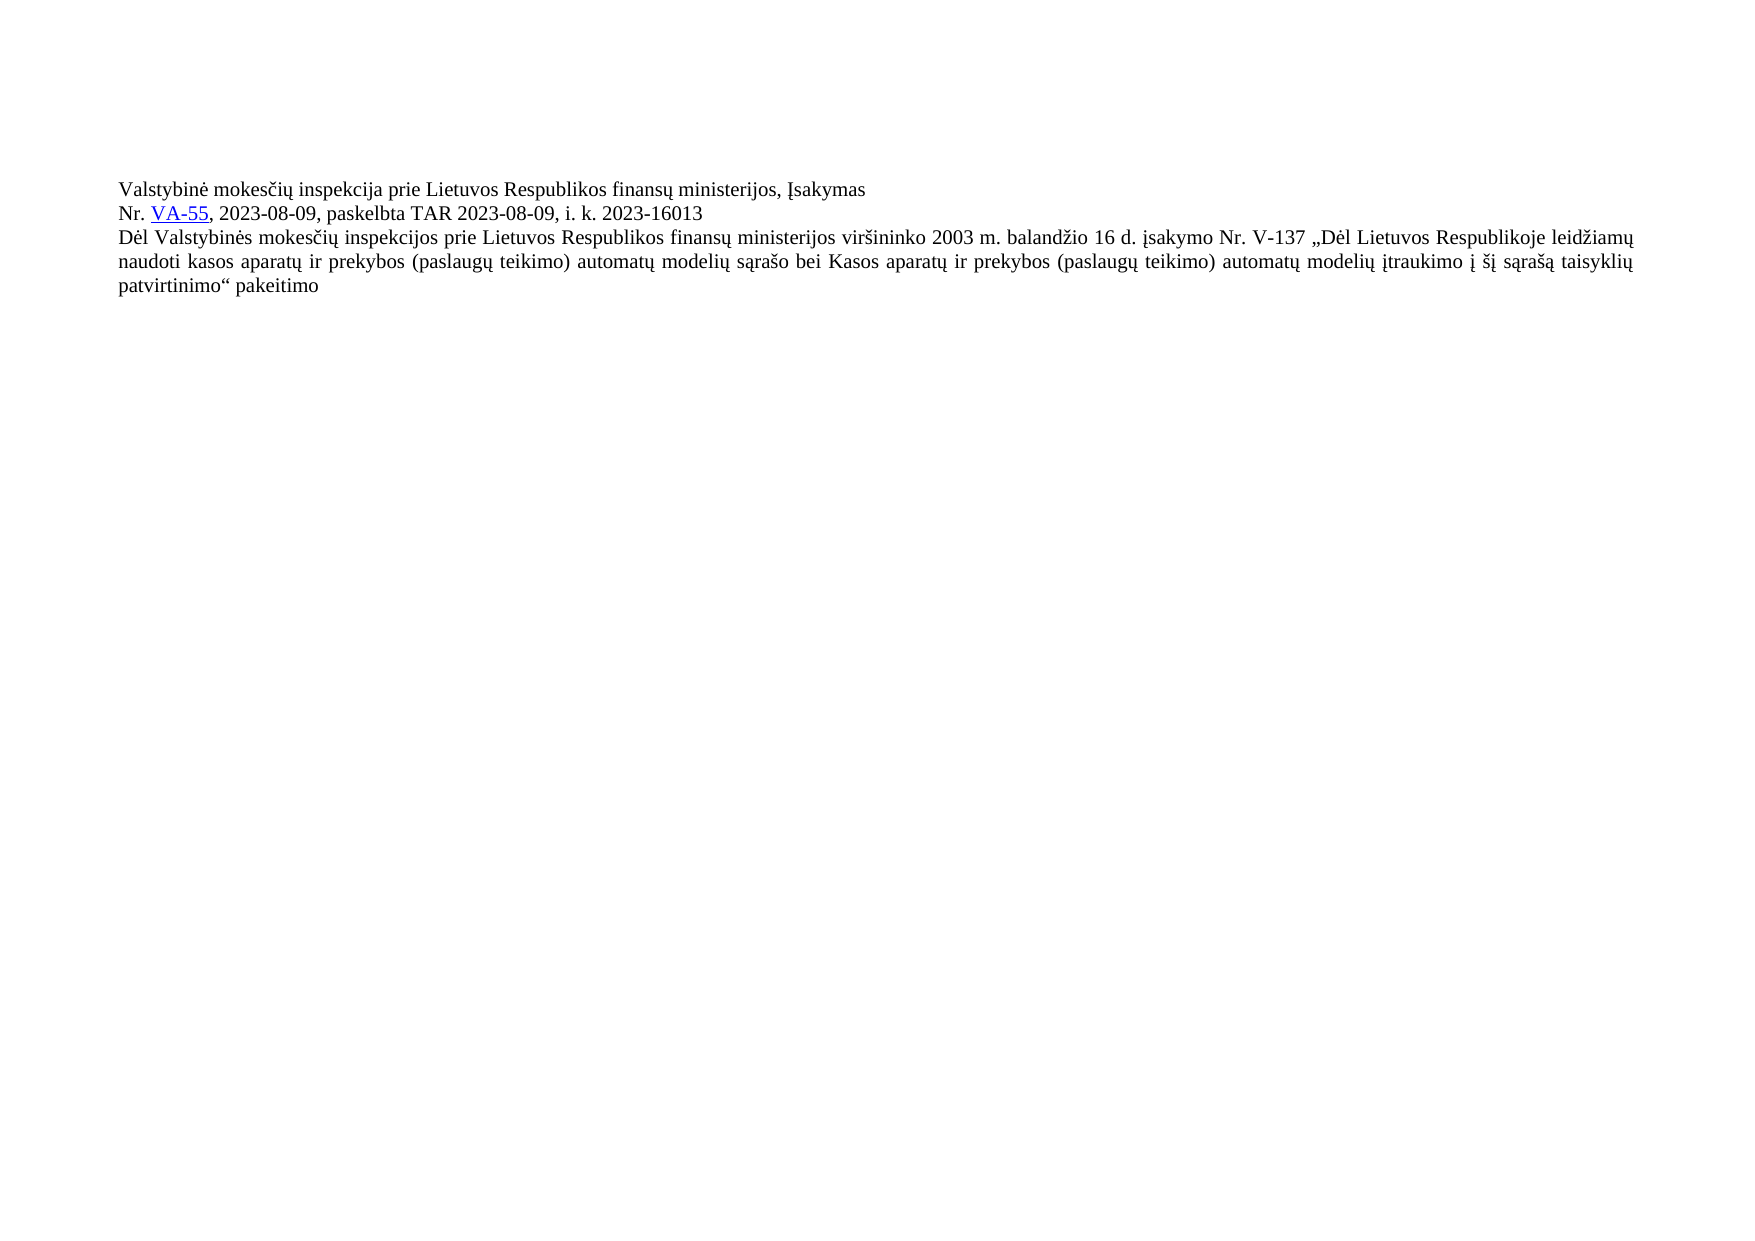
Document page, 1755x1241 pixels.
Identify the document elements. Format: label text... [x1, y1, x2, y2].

text Dėl Valstybinės mokesčių inspekcijos prie Lietuvos Respublikos finansų ministerijos viršininko 2003 m. balandžio 16 d. įsakymo Nr. V-137 „Dėl Lietuvos Respublikoje leidžiamų naudoti kasos aparatų ir prekybos (paslaugų teikimo) automatų modelių sąrašo bei Kasos aparatų ir prekybos (paslaugų teikimo) automatų modelių įtraukimo į šį sąrašą taisyklių patvirtinimo“ pakeitimo [118, 225, 1636, 297]
text Nr. VA-55, 2023-08-09, paskelbta TAR 2023-08-09, i. k. 2023-16013 [118, 201, 1636, 225]
text Valstybinė mokesčių inspekcija prie Lietuvos Respublikos finansų ministerijos, Įsakymas [118, 177, 1636, 201]
